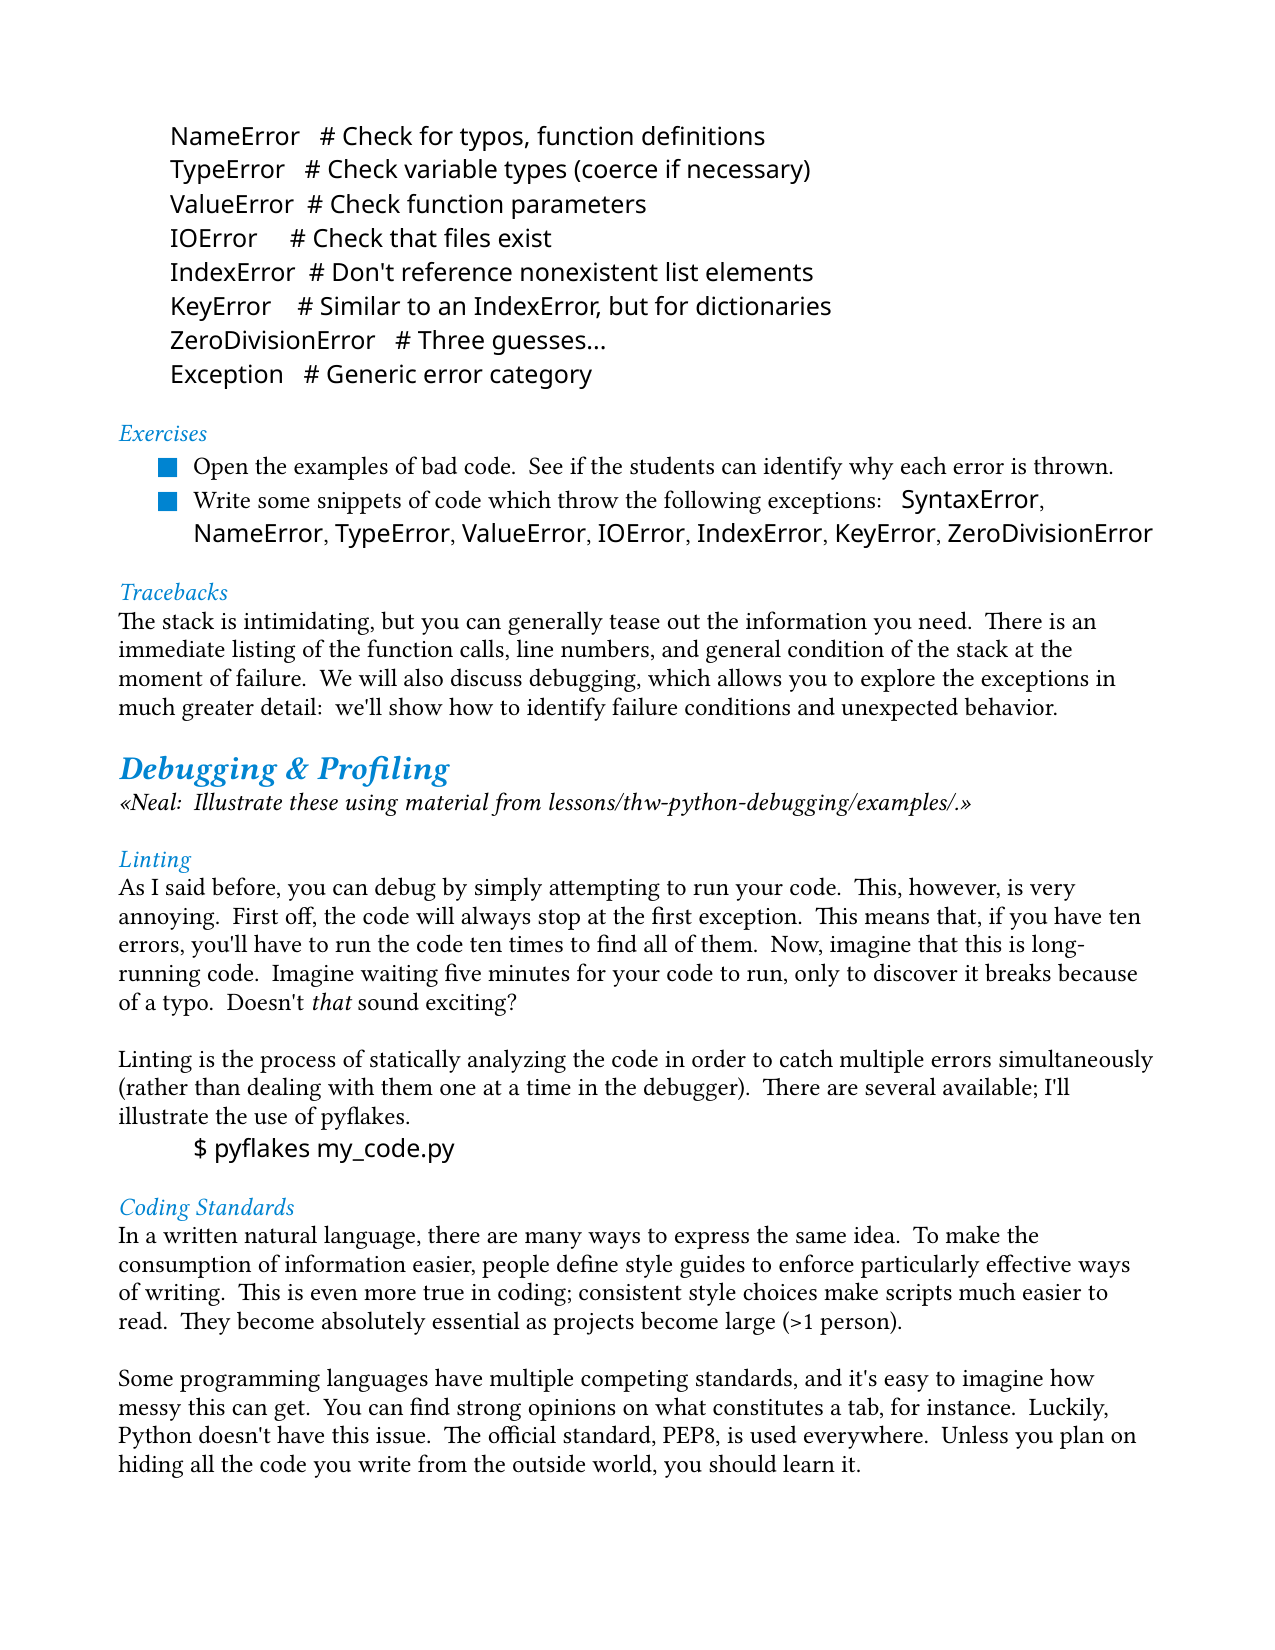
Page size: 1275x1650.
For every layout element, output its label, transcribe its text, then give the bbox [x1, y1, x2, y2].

text Some programming languages have multiple competing standards, and it's easy to imagine how messy this can get. You can find strong opinions on what constitutes a tab, for instance. Luckily, Python doesn't have this issue. The official standard, PEP8, is used everywhere. Unless you plan on hiding all the code you write from the outside world, you should learn it. [118, 1364, 1157, 1478]
text NameError # Check for typos, function definitions [118, 118, 1157, 152]
text IOError # Check that files exist [118, 220, 1157, 254]
text TypeError # Check variable types (coerce if necessary) [118, 152, 1157, 186]
text Linting [118, 845, 1157, 873]
text IndexError # Don't reference nonexistent list elements [118, 254, 1157, 288]
text KeyError # Similar to an IndexError, but for dictionaries [118, 288, 1157, 322]
text Coding Standards [118, 1193, 1157, 1221]
text «Neal: Illustrate these using material from lessons/thw-python-debugging/examples/.» [118, 788, 1157, 816]
text Exception # Generic error category [118, 357, 1157, 391]
text Tracebacks [118, 578, 1157, 607]
text As I said before, you can debug by simply attempting to run your code. This, however, is very annoying. First off, the code will always stop at the first exception. This means that, if you have ten errors, you'll have to run the code ten times to find all of them. Now, imagine that this is long-running code. Imagine waiting five minutes for your code to run, only to discover it breaks because of a typo. Doesn't that sound exciting? [118, 873, 1157, 1016]
list Write some snippets of code which throw the following exceptions: SyntaxError, NameError, TypeError, ValueError, IOError, IndexError, KeyError, ZeroDivisionError [156, 482, 1157, 550]
list Open the examples of bad code. See if the students can identify why each error is thrown. [156, 448, 1157, 482]
text Linting is the process of statically analyzing the code in order to catch multiple errors simultaneously (rather than dealing with them one at a time in the debugger). There are several available; I'll illustrate the use of pyflakes. [118, 1044, 1157, 1130]
text Exercises [118, 419, 1157, 448]
text ValueError # Check function parameters [118, 186, 1157, 220]
text Debugging & Profiling [118, 750, 1157, 788]
text In a written natural language, there are many ways to express the same idea. To make the consumption of information easier, people define style guides to enforce particularly effective ways of writing. This is even more true in coding; consistent style choices make scripts much easier to read. They become absolutely essential as projects become large (>1 person). [118, 1221, 1157, 1336]
text $ pyflakes my_code.py [118, 1130, 1157, 1164]
text ZeroDivisionError # Three guesses... [118, 322, 1157, 357]
text The stack is intimidating, but you can generally tease out the information you need. There is an immediate listing of the function calls, line numbers, and general condition of the stack at the moment of failure. We will also discuss debugging, which allows you to explore the exceptions in much greater detail: we'll show how to identify failure conditions and unexpected behavior. [118, 607, 1157, 721]
